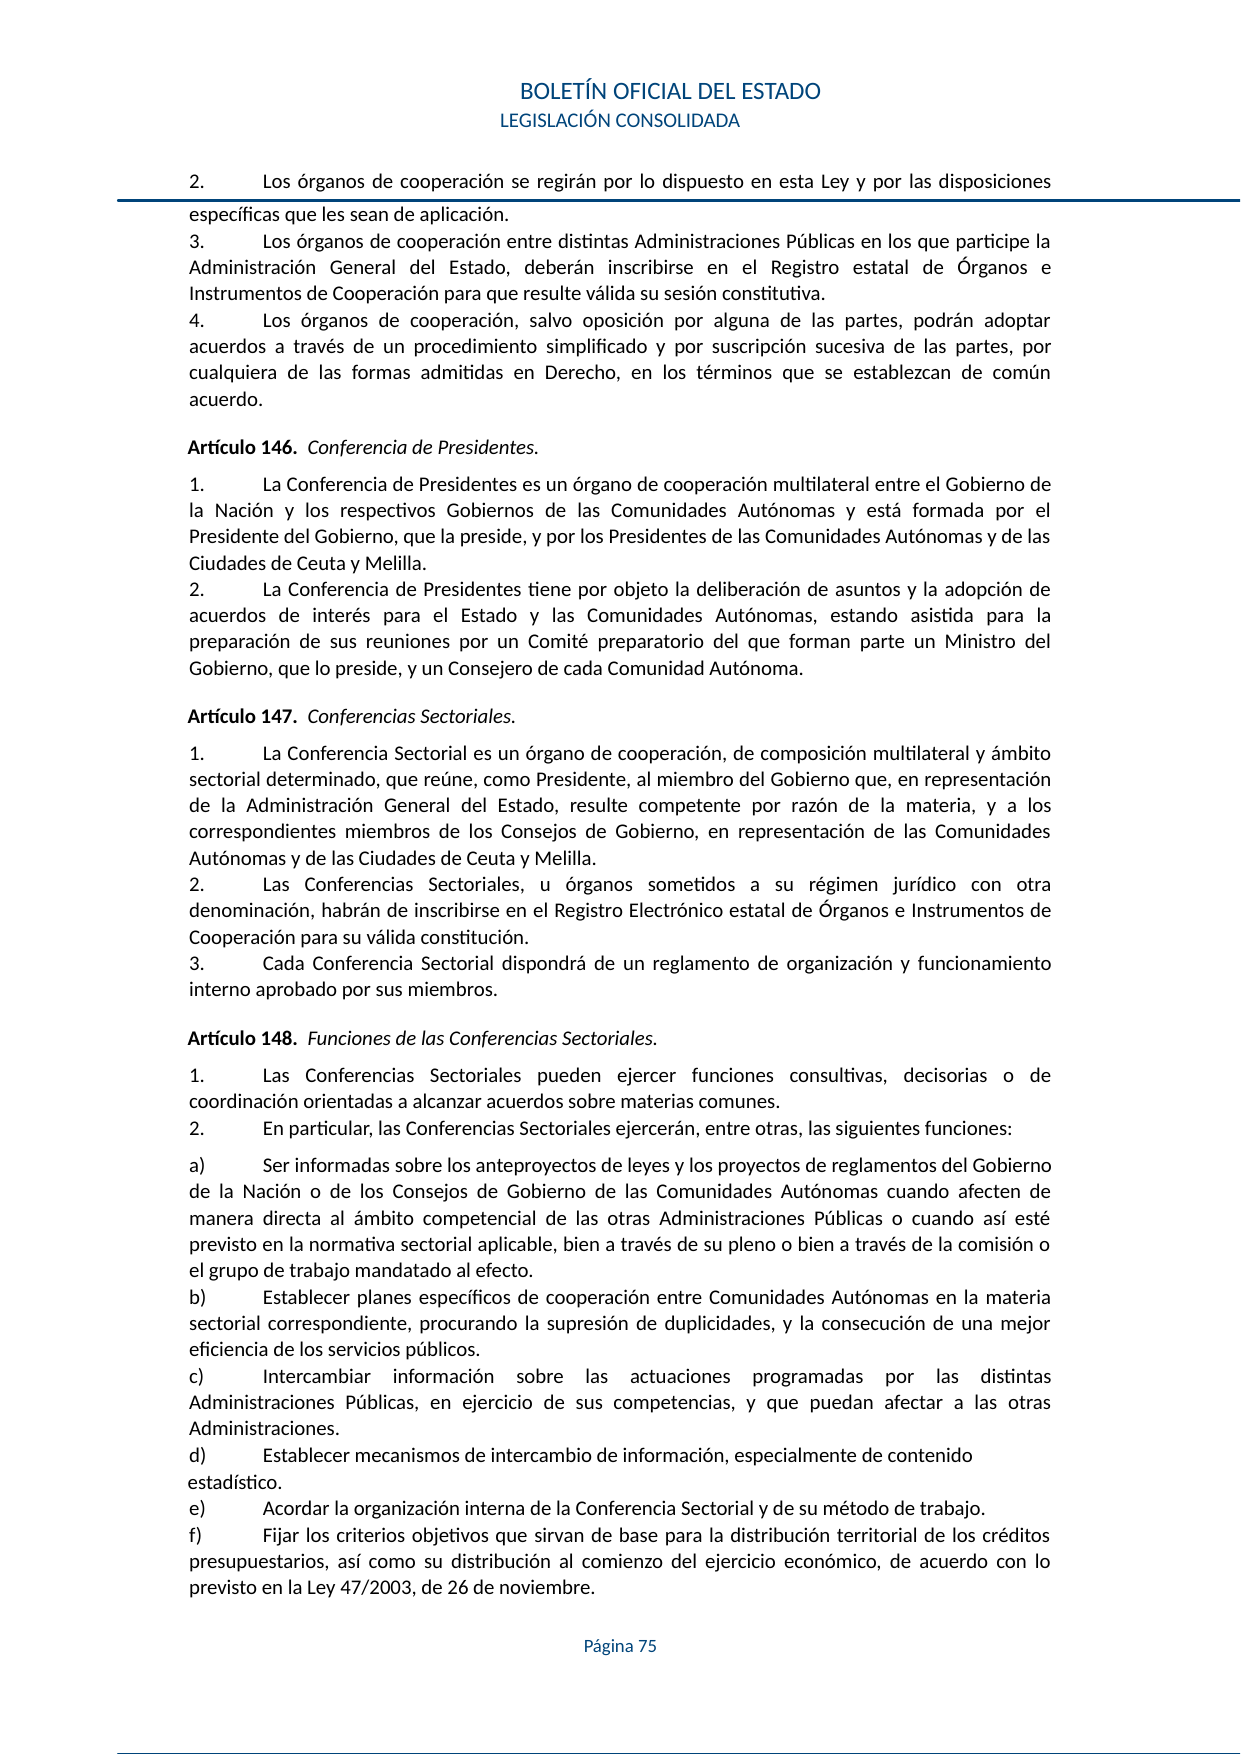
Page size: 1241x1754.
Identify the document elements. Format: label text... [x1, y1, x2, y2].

list Acordar la organización interna de la Conferencia Sectorial y de su método de trabajo. [189, 1496, 1053, 1521]
list Los órganos de cooperación, salvo oposición por alguna de las partes, podrán adoptar acuerdos a través de un procedimiento simplificado y por suscripción sucesiva de las partes, por cualquiera de las formas admitidas en Derecho, en los términos que se establezcan de común acuerdo. [189, 307, 1053, 411]
list La Conferencia de Presidentes tiene por objeto la deliberación de asuntos y la adopción de acuerdos de interés para el Estado y las Comunidades Autónomas, estando asistida para la preparación de sus reuniones por un Comité preparatorio del que forman parte un Ministro del Gobierno, que lo preside, y un Consejero de cada Comunidad Autónoma. [189, 576, 1053, 680]
list Fijar los criterios objetivos que sirvan de base para la distribución territorial de los créditos presupuestarios, así como su distribución al comienzo del ejercicio económico, de acuerdo con lo previsto en la Ley 47/2003, de 26 de noviembre. [189, 1522, 1053, 1600]
text estadístico. [187, 1469, 1053, 1494]
list Establecer planes específicos de cooperación entre Comunidades Autónomas en la materia sectorial correspondiente, procurando la supresión de duplicidades, y la consecución de una mejor eficiencia de los servicios públicos. [189, 1284, 1053, 1362]
list Las Conferencias Sectoriales pueden ejercer funciones consultivas, decisorias o de coordinación orientadas a alcanzar acuerdos sobre materias comunes. [189, 1062, 1053, 1114]
list Ser informadas sobre los anteproyectos de leyes y los proyectos de reglamentos del Gobierno de la Nación o de los Consejos de Gobierno de las Comunidades Autónomas cuando afecten de manera directa al ámbito competencial de las otras Administraciones Públicas o cuando así esté previsto en la normativa sectorial aplicable, bien a través de su pleno o bien a través de la comisión o el grupo de trabajo mandatado al efecto. [189, 1153, 1053, 1283]
list Los órganos de cooperación se regirán por lo dispuesto en esta Ley y por las disposiciones [189, 168, 1053, 199]
list La Conferencia de Presidentes es un órgano de cooperación multilateral entre el Gobierno de la Nación y los respectivos Gobiernos de las Comunidades Autónomas y está formada por el Presidente del Gobierno, que la preside, y por los Presidentes de las Comunidades Autónomas y de las Ciudades de Ceuta y Melilla. [189, 471, 1053, 575]
text Artículo 146. Conferencia de Presidentes. [187, 434, 1053, 460]
text Artículo 148. Funciones de las Conferencias Sectoriales. [187, 1025, 1053, 1051]
list Las Conferencias Sectoriales, u órganos sometidos a su régimen jurídico con otra denominación, habrán de inscribirse en el Registro Electrónico estatal de Órganos e Instrumentos de Cooperación para su válida constitución. [189, 872, 1053, 949]
text Artículo 147. Conferencias Sectoriales. [187, 703, 1053, 729]
list La Conferencia Sectorial es un órgano de cooperación, de composición multilateral y ámbito sectorial determinado, que reúne, como Presidente, al miembro del Gobierno que, en representación de la Administración General del Estado, resulte competente por razón de la materia, y a los correspondientes miembros de los Consejos de Gobierno, en representación de las Comunidades Autónomas y de las Ciudades de Ceuta y Melilla. [189, 740, 1053, 870]
list Los órganos de cooperación entre distintas Administraciones Públicas en los que participe la Administración General del Estado, deberán inscribirse en el Registro estatal de Órganos e Instrumentos de Cooperación para que resulte válida su sesión constitutiva. [189, 228, 1053, 306]
list Establecer mecanismos de intercambio de información, especialmente de contenido [189, 1442, 1053, 1467]
list En particular, las Conferencias Sectoriales ejercerán, entre otras, las siguientes funciones: [189, 1115, 1053, 1140]
list Intercambiar información sobre las actuaciones programadas por las distintas Administraciones Públicas, en ejercicio de sus competencias, y que puedan afectar a las otras Administraciones. [189, 1363, 1053, 1441]
list específicas que les sean de aplicación. [189, 202, 1053, 227]
list Cada Conferencia Sectorial dispondrá de un reglamento de organización y funcionamiento interno aprobado por sus miembros. [189, 951, 1053, 1002]
